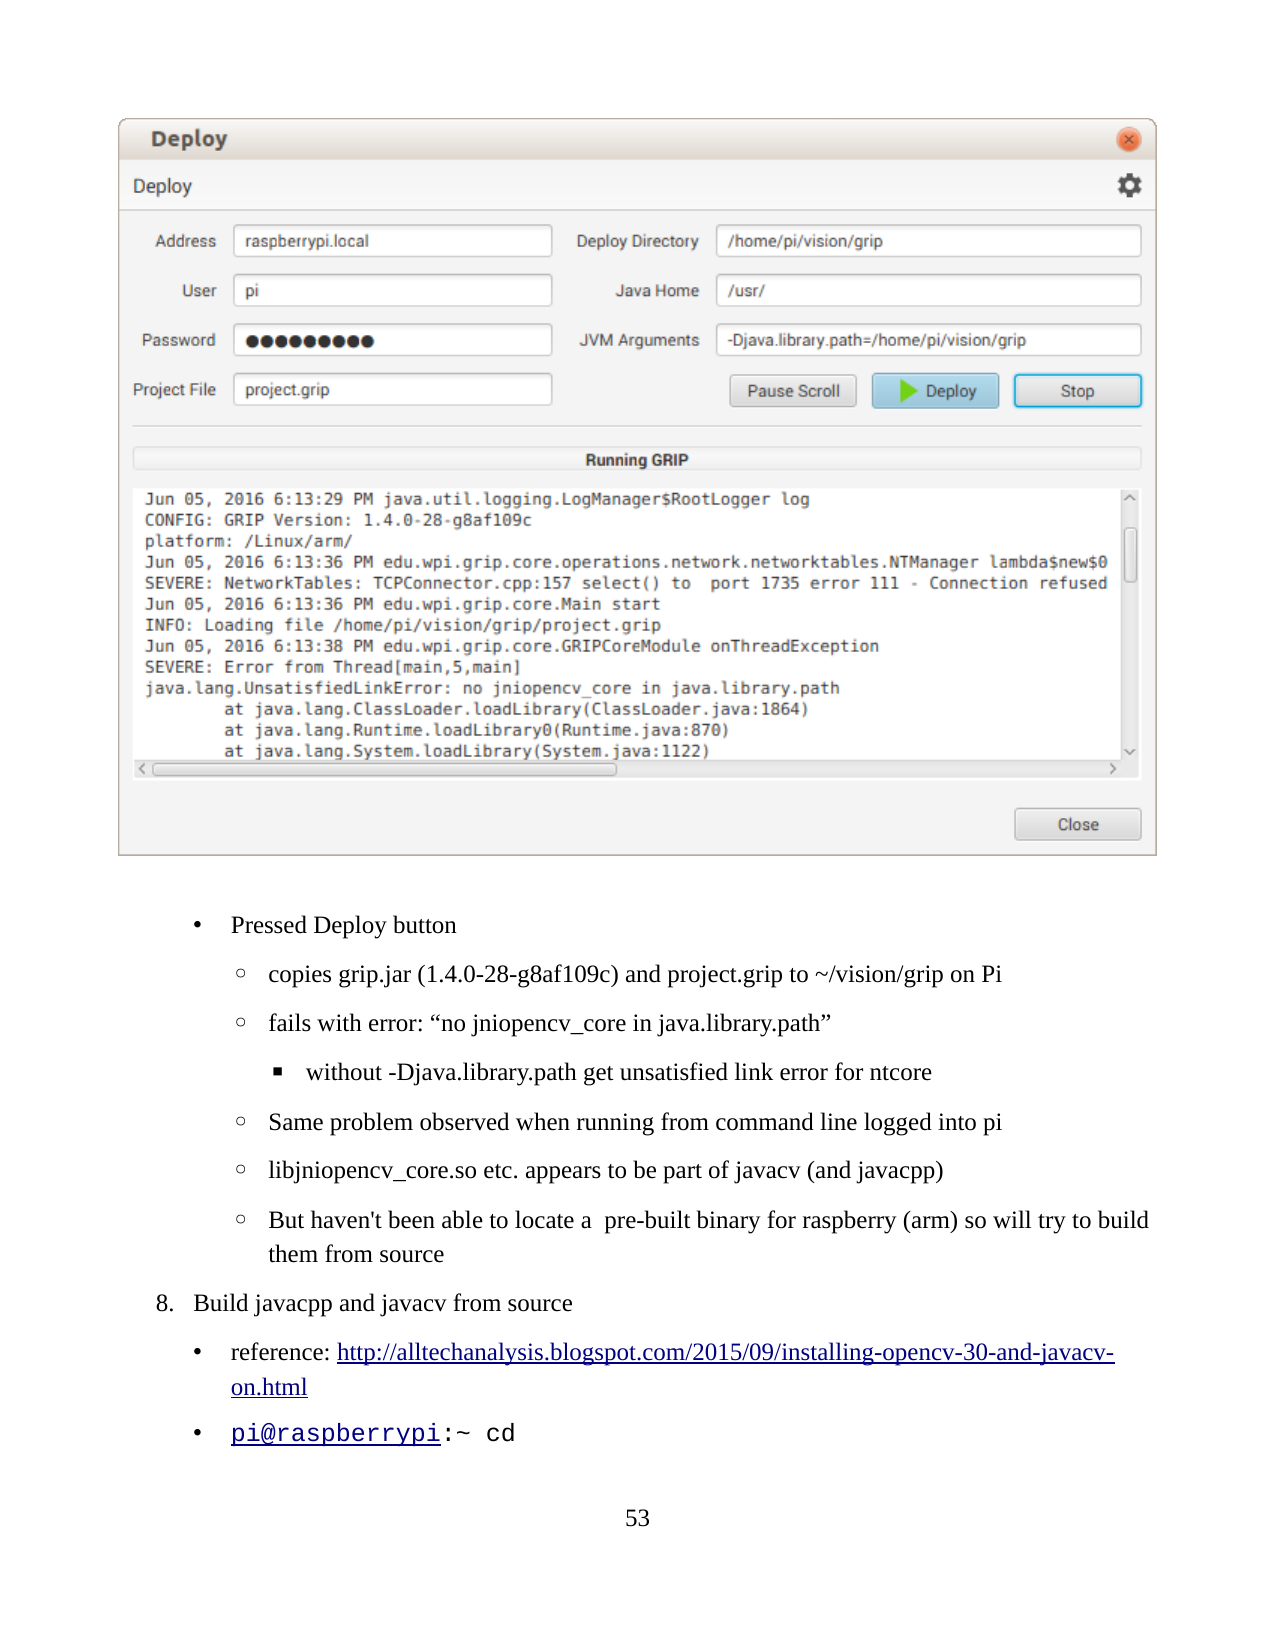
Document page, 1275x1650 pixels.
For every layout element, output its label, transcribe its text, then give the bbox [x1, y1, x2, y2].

list Build javacpp and javacv from source [156, 1288, 1157, 1317]
list Same problem observed when running from command line logged into pi [231, 1107, 1157, 1135]
list But haven't been able to locate a pre-built binary for raspberry (arm) so will try to build them from source [231, 1205, 1157, 1268]
list copies grip.jar (1.4.0-28-g8af109c) and project.grip to ~/vision/grip on Pi [231, 959, 1157, 988]
list fails with error: “no jniopencv_core in java.library.path” [231, 1008, 1157, 1037]
list Pressed Deploy button [193, 910, 1157, 939]
list libjniopencv_core.so etc. appears to be part of javacv (and javacpp) [231, 1156, 1157, 1184]
list reference: http://alltechanalysis.blogspot.com/2015/09/installing-opencv-30-and-javacv-on.html [193, 1337, 1157, 1401]
list pi@raspberrypi:~ cd [193, 1421, 1157, 1449]
list without -Djava.library.path get unsatisfied link error for ntcore [268, 1057, 1157, 1086]
picture [118, 118, 1157, 856]
